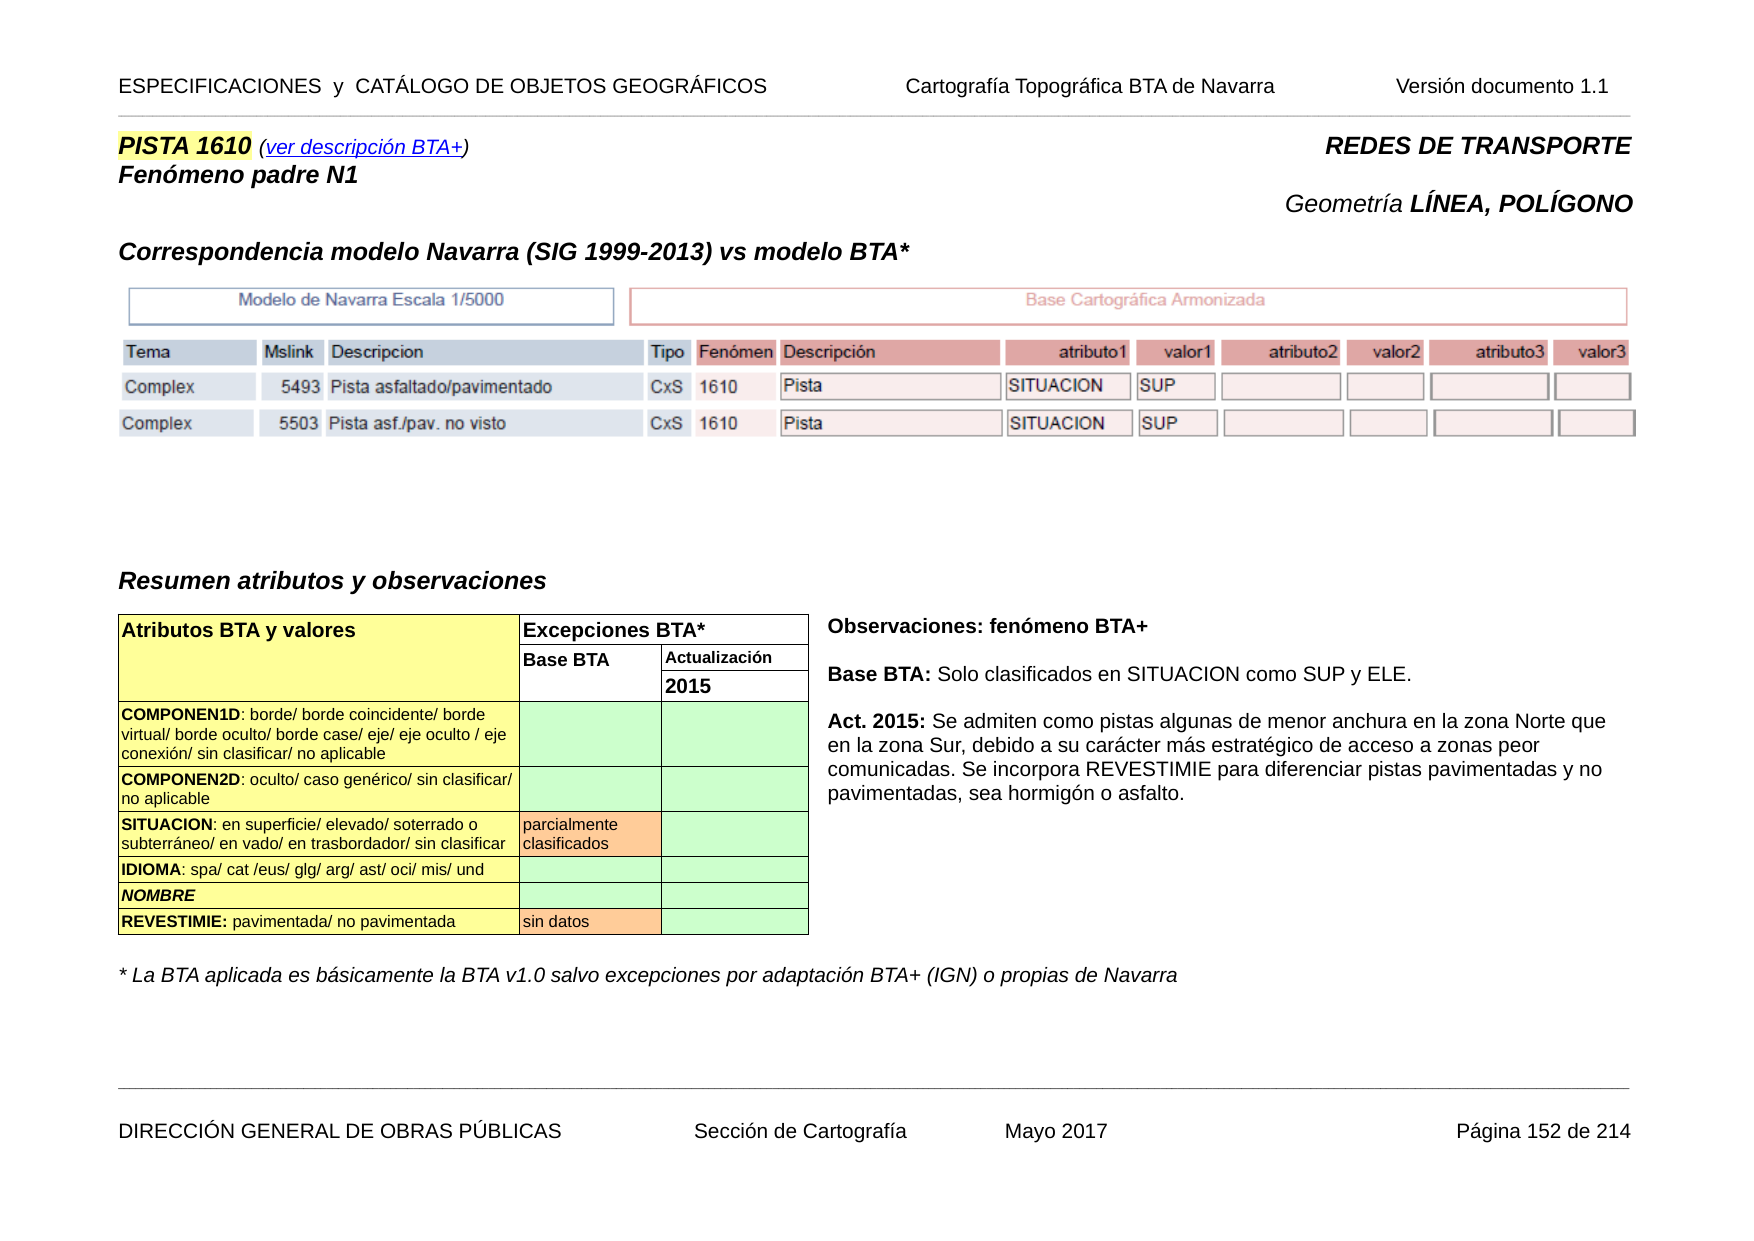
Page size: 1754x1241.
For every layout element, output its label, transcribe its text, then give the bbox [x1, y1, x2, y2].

text Resumen atributos y observaciones [118, 566, 1636, 594]
table_header Excepciones BTA* [520, 615, 808, 644]
table_cell [662, 857, 808, 882]
picture [118, 284, 1636, 441]
table_cell SITUACION: en superficie/ elevado/ soterrado o subterráneo/ en vado/ en trasbordador/ sin clasificar [119, 812, 519, 856]
table_cell sin datos [520, 909, 661, 934]
table_cell COMPONEN1D: borde/ borde coincidente/ borde virtual/ borde oculto/ borde case/ eje/ eje oculto / eje conexión/ sin clasificar/ no aplicable [119, 702, 519, 766]
text Geometría LÍNEA, POLÍGONO [118, 189, 1636, 218]
table_cell [662, 883, 808, 908]
table_cell Base BTA [520, 645, 661, 701]
table_cell [662, 702, 808, 766]
table_header Observaciones: fenómeno BTA+ Base BTA: Solo clasificados en SITUACION como SUP y ELE. Act. 2015: Se admiten como pistas algunas de menor anchura en la zona Norte que en la zona Sur, debido a su carácter más estratégico de acceso a zonas peor comunicadas. Se incorpora REVESTIMIE para diferenciar pistas pavimentadas y no pavimentadas, sea hormigón o asfalto. [816, 614, 1637, 938]
table_cell [520, 857, 661, 882]
table_cell Actualización [662, 645, 808, 670]
table_cell COMPONEN2D: oculto/ caso genérico/ sin clasificar/ no aplicable [119, 767, 519, 811]
table_cell parcialmente clasificados [520, 812, 661, 856]
text Correspondencia modelo Navarra (SIG 1999-2013) vs modelo BTA* [118, 237, 1636, 266]
text Fenómeno padre N1 [118, 160, 1636, 189]
table_cell IDIOMA: spa/ cat /eus/ glg/ arg/ ast/ oci/ mis/ und [119, 857, 519, 882]
table_header [107, 614, 816, 938]
text PISTA 1610 (ver descripción BTA+) REDES DE TRANSPORTE [118, 131, 1636, 160]
table_cell [520, 702, 661, 766]
table_cell [662, 909, 808, 934]
table_header Atributos BTA y valores [119, 615, 519, 701]
table_cell [662, 812, 808, 856]
table_cell NOMBRE [119, 883, 519, 908]
table_cell [520, 767, 661, 811]
table_cell [662, 767, 808, 811]
table_cell REVESTIMIE: pavimentada/ no pavimentada [119, 909, 519, 934]
table_cell 2015 [662, 671, 808, 701]
table_cell [520, 883, 661, 908]
text * La BTA aplicada es básicamente la BTA v1.0 salvo excepciones por adaptación BTA+ (IGN) o propias de Navarra [118, 962, 1636, 986]
